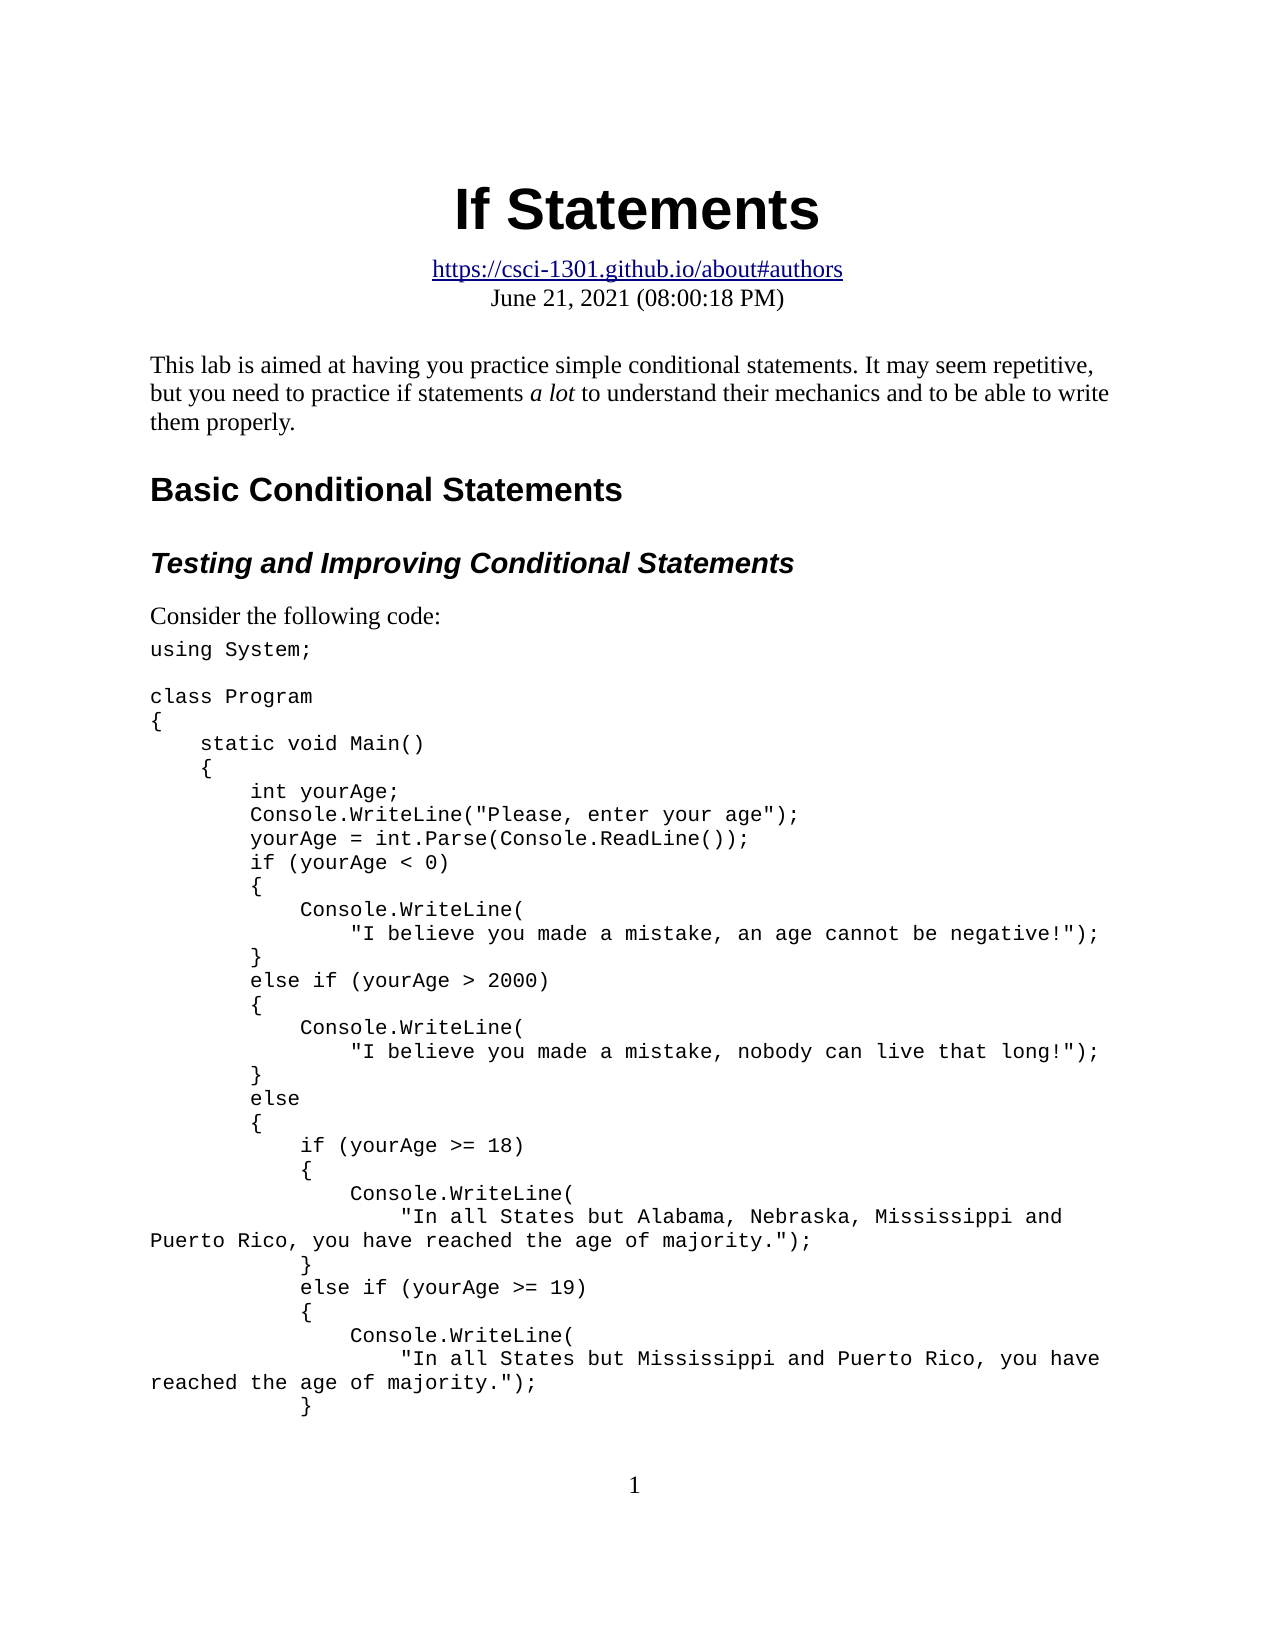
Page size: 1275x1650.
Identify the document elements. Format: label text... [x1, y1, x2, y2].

text else if (yourAge >= 19) [150, 1277, 1125, 1301]
text { [150, 710, 1125, 733]
text June 21, 2021 (08:00:18 PM) [150, 283, 1125, 312]
text "I believe you made a mistake, an age cannot be negative!"); [150, 923, 1125, 946]
text int yourAge; [150, 781, 1125, 804]
text Console.WriteLine( [150, 1183, 1125, 1206]
text "In all States but Alabama, Nebraska, Mississippi and Puerto Rico, you have reached the age of majority."); [150, 1206, 1125, 1254]
text { [150, 1112, 1125, 1135]
text { [150, 1159, 1125, 1183]
text } [150, 1064, 1125, 1088]
text { [150, 875, 1125, 899]
text using System; [150, 639, 1125, 662]
text static void Main() [150, 733, 1125, 757]
text Console.WriteLine( [150, 1017, 1125, 1041]
text { [150, 993, 1125, 1017]
text } [150, 1254, 1125, 1277]
text Console.WriteLine("Please, enter your age"); [150, 804, 1125, 828]
text { [150, 757, 1125, 781]
text This lab is aimed at having you practice simple conditional statements. It may seem repetitive, but you need to practice if statements a lot to understand their mechanics and to be able to write them properly. [150, 350, 1125, 436]
text "In all States but Mississippi and Puerto Rico, you have reached the age of majority."); [150, 1348, 1125, 1396]
text "I believe you made a mistake, nobody can live that long!"); [150, 1041, 1125, 1064]
text else if (yourAge > 2000) [150, 970, 1125, 993]
text Console.WriteLine( [150, 1324, 1125, 1348]
text class Program [150, 686, 1125, 710]
text https://csci-1301.github.io/about#authors [150, 254, 1125, 283]
text Console.WriteLine( [150, 899, 1125, 923]
text } [150, 946, 1125, 970]
text yourAge = int.Parse(Console.ReadLine()); [150, 828, 1125, 852]
title If Statements [150, 175, 1125, 242]
subtitle Basic Conditional Statements [150, 470, 1125, 509]
text } [150, 1396, 1125, 1419]
text if (yourAge >= 18) [150, 1135, 1125, 1159]
text Consider the following code: [150, 601, 1125, 630]
text else [150, 1088, 1125, 1112]
subtitle Testing and Improving Conditional Statements [150, 546, 1125, 580]
text { [150, 1301, 1125, 1324]
text if (yourAge < 0) [150, 852, 1125, 875]
